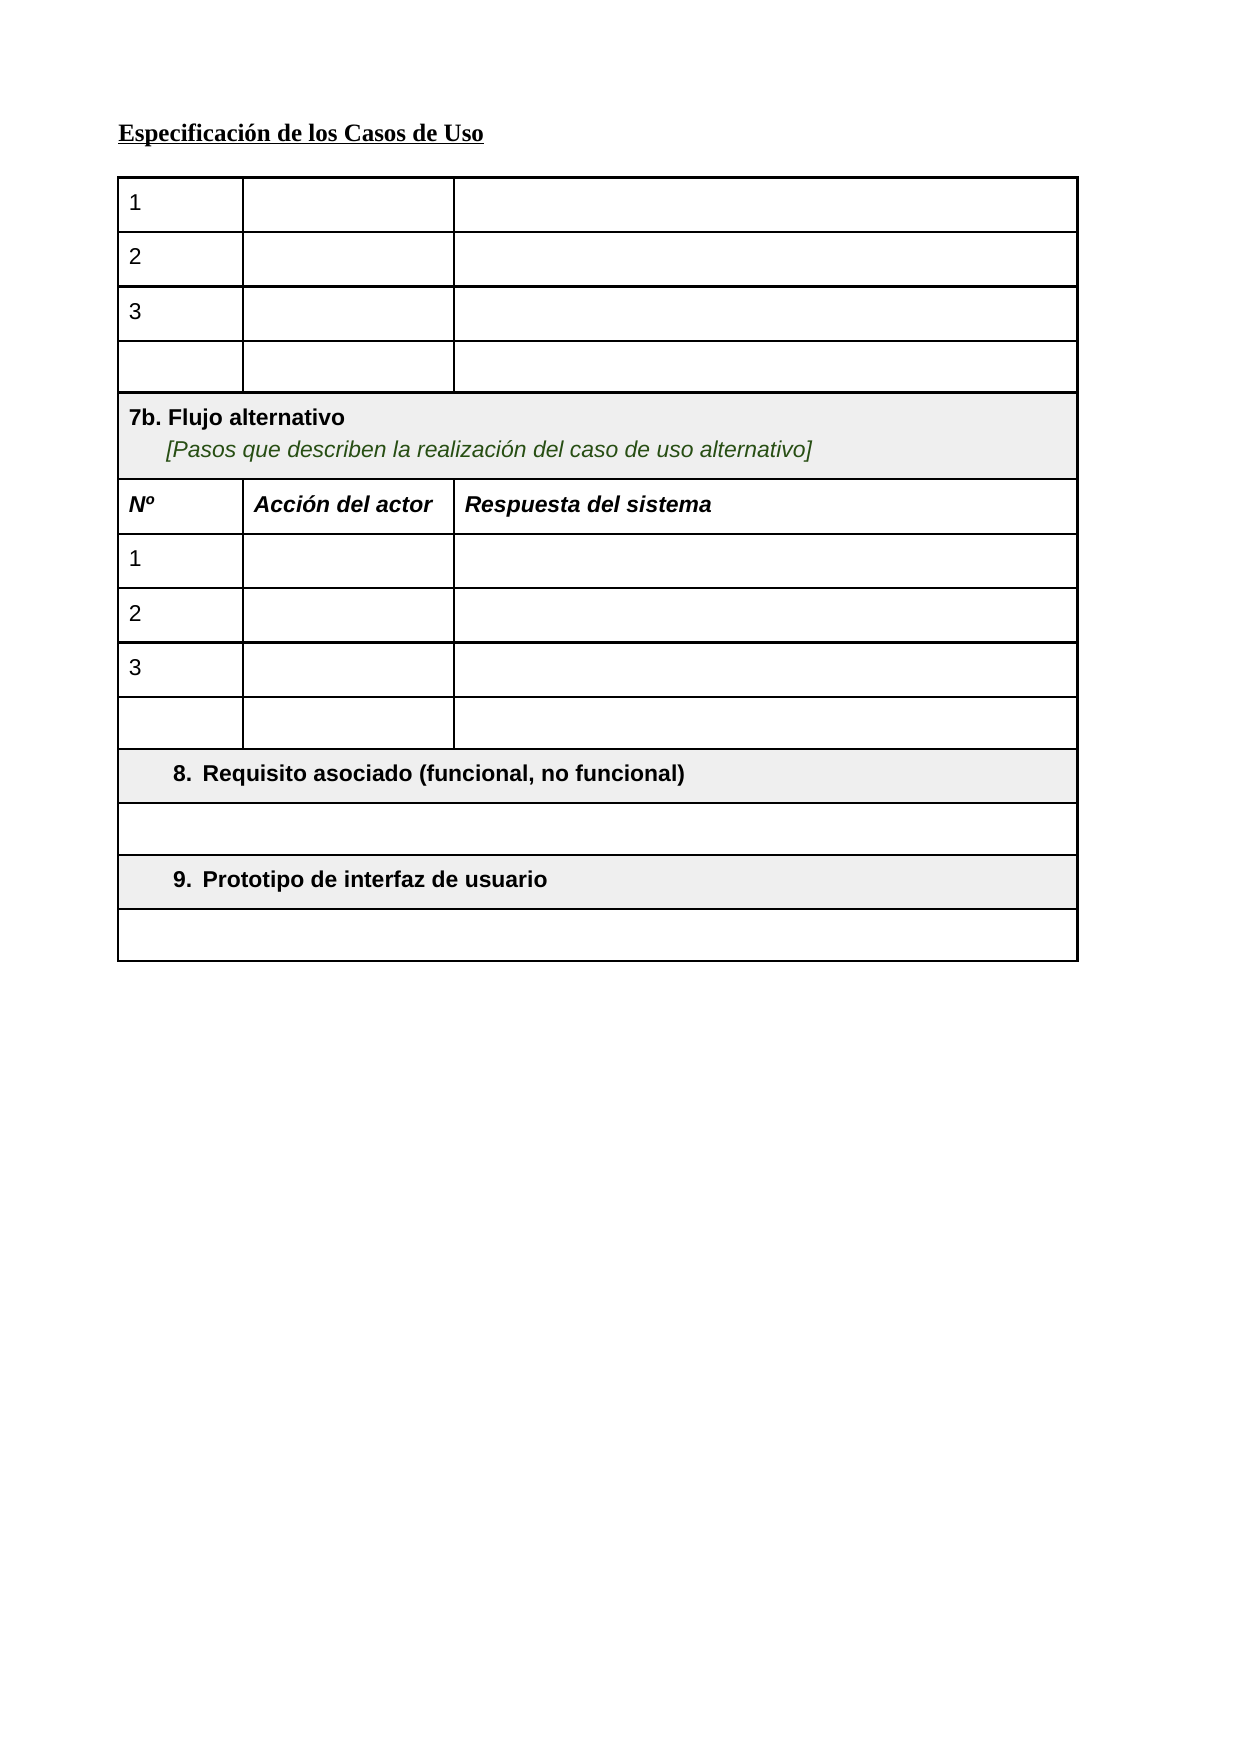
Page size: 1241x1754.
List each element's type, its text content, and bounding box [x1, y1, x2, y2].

table_cell [455, 288, 1076, 340]
table_cell [455, 535, 1076, 587]
table_cell 1 [119, 535, 242, 587]
table_cell Respuesta del sistema [455, 480, 1076, 532]
table_cell [244, 589, 453, 641]
table_cell [455, 698, 1076, 748]
table_cell [119, 342, 242, 391]
table_cell [455, 589, 1076, 641]
table_cell [119, 804, 1076, 854]
table_cell Acción del actor [244, 480, 453, 532]
table_cell [244, 535, 453, 587]
table_cell [244, 644, 453, 696]
table_cell [119, 698, 242, 748]
table_cell [244, 342, 453, 391]
table_cell [119, 910, 1076, 960]
table_cell [455, 179, 1076, 231]
table_cell 3 [119, 288, 242, 340]
table_cell 1 [119, 179, 242, 231]
table_cell [455, 342, 1076, 391]
table_cell [244, 179, 453, 231]
table_cell [244, 288, 453, 340]
table_cell 2 [119, 589, 242, 641]
table_cell Requisito asociado (funcional, no funcional) [119, 750, 1076, 802]
table_cell [244, 698, 453, 748]
table_cell [455, 644, 1076, 696]
table_cell Nº [119, 480, 242, 532]
table_cell [455, 233, 1076, 285]
table_cell Prototipo de interfaz de usuario [119, 856, 1076, 908]
table_cell 3 [119, 644, 242, 696]
table_cell [244, 233, 453, 285]
table_cell 7b. Flujo alternativo [Pasos que describen la realización del caso de uso alternativo] [119, 394, 1076, 478]
table_cell 2 [119, 233, 242, 285]
